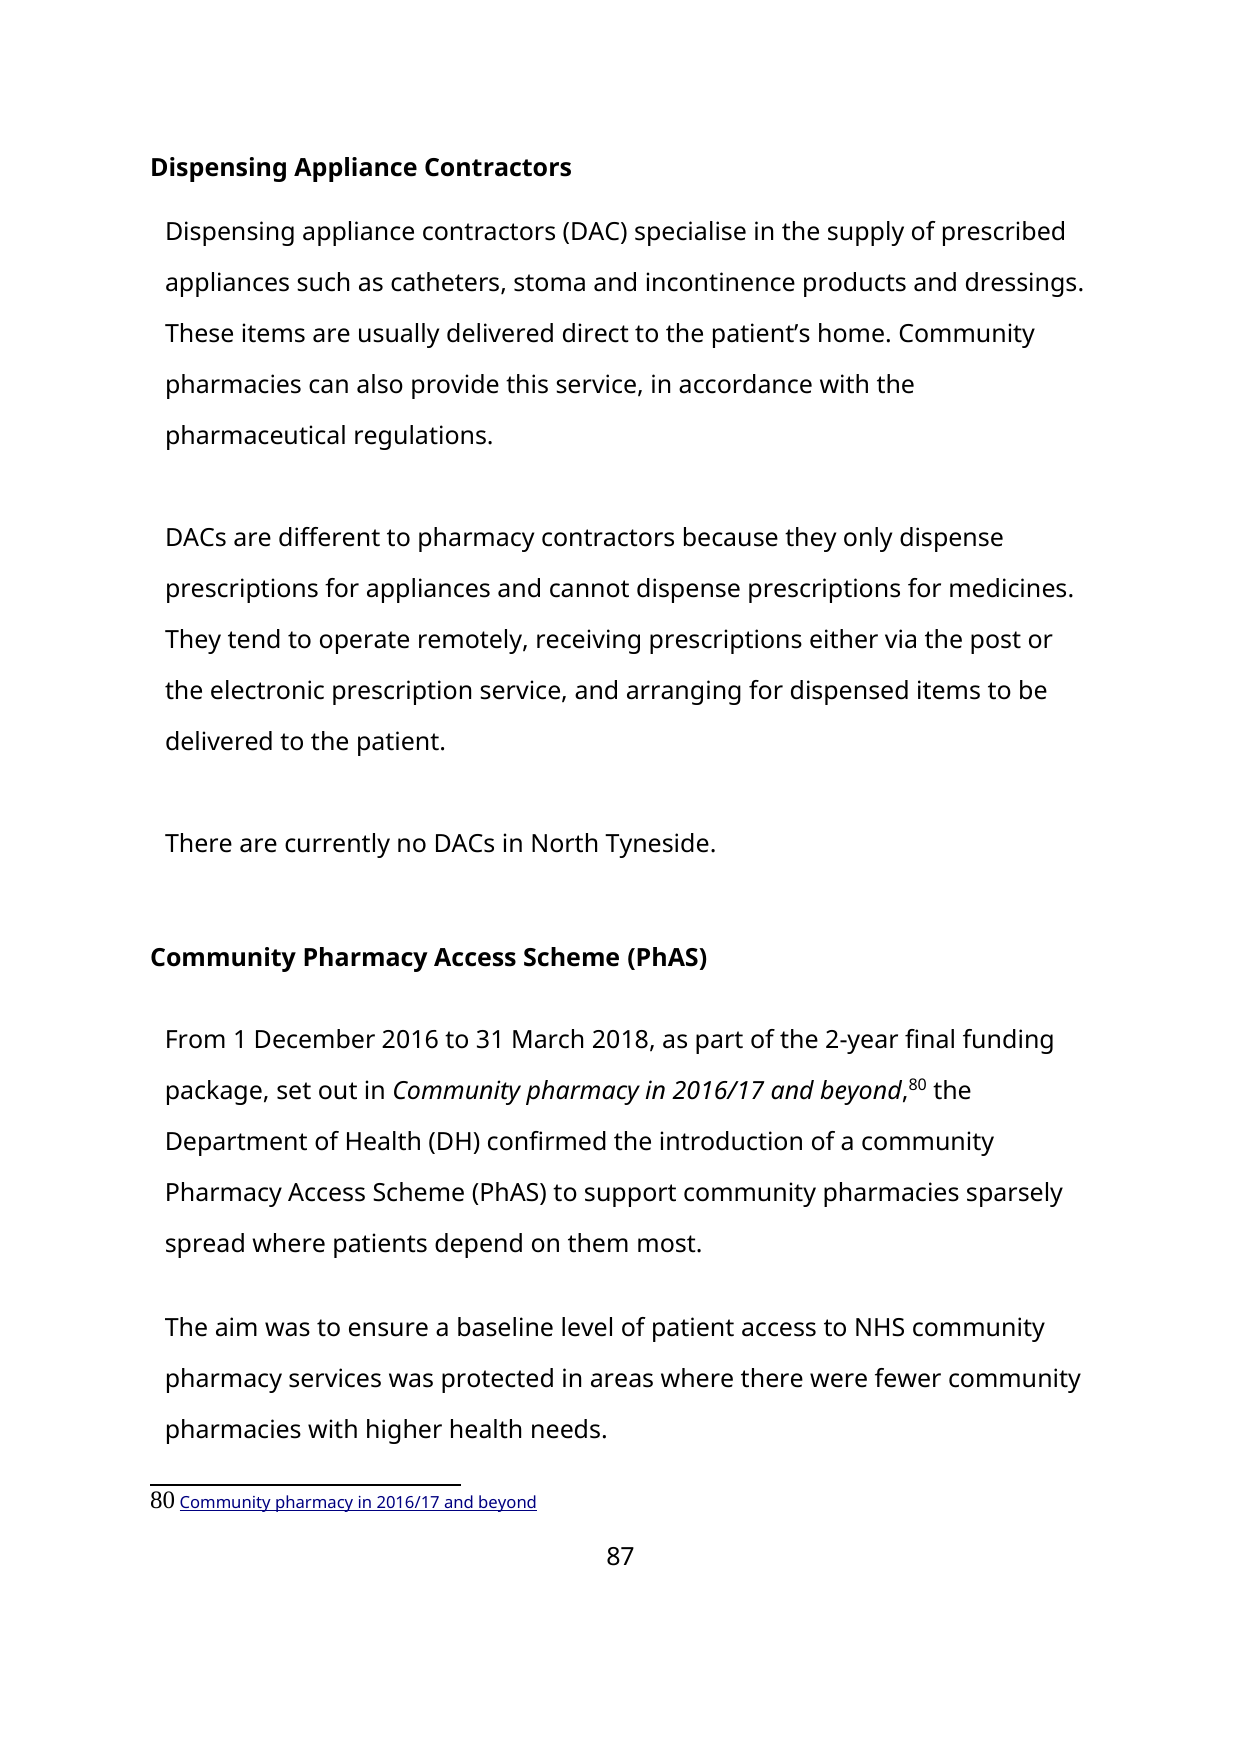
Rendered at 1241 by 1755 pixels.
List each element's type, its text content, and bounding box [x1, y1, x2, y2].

text DACs are different to pharmacy contractors because they only dispense prescriptions for appliances and cannot dispense prescriptions for medicines. They tend to operate remotely, receiving prescriptions either via the post or the electronic prescription service, and arranging for dispensed items to be delivered to the patient. [165, 520, 1095, 758]
subtitle Dispensing Appliance Contractors [150, 150, 1091, 184]
text From 1 December 2016 to 31 March 2018, as part of the 2-year final funding package, set out in Community pharmacy in 2016/17 and beyond, the Department of Health (DH) confirmed the introduction of a community Pharmacy Access Scheme (PhAS) to support community pharmacies sparsely spread where patients depend on them most. [164, 1022, 1095, 1260]
text Community pharmacy in 2016/17 and beyond [150, 1486, 1091, 1514]
text There are currently no DACs in North Tyneside. [165, 826, 1095, 860]
text Dispensing appliance contractors (DAC) specialise in the supply of prescribed appliances such as catheters, stoma and incontinence products and dressings. These items are usually delivered direct to the patient’s home. Community pharmacies can also provide this service, in accordance with the pharmaceutical regulations. [165, 213, 1095, 452]
subtitle Community Pharmacy Access Scheme (PhAS) [150, 939, 1091, 974]
text The aim was to ensure a baseline level of patient access to NHS community pharmacy services was protected in areas where there were fewer community pharmacies with higher health needs. [164, 1309, 1095, 1446]
